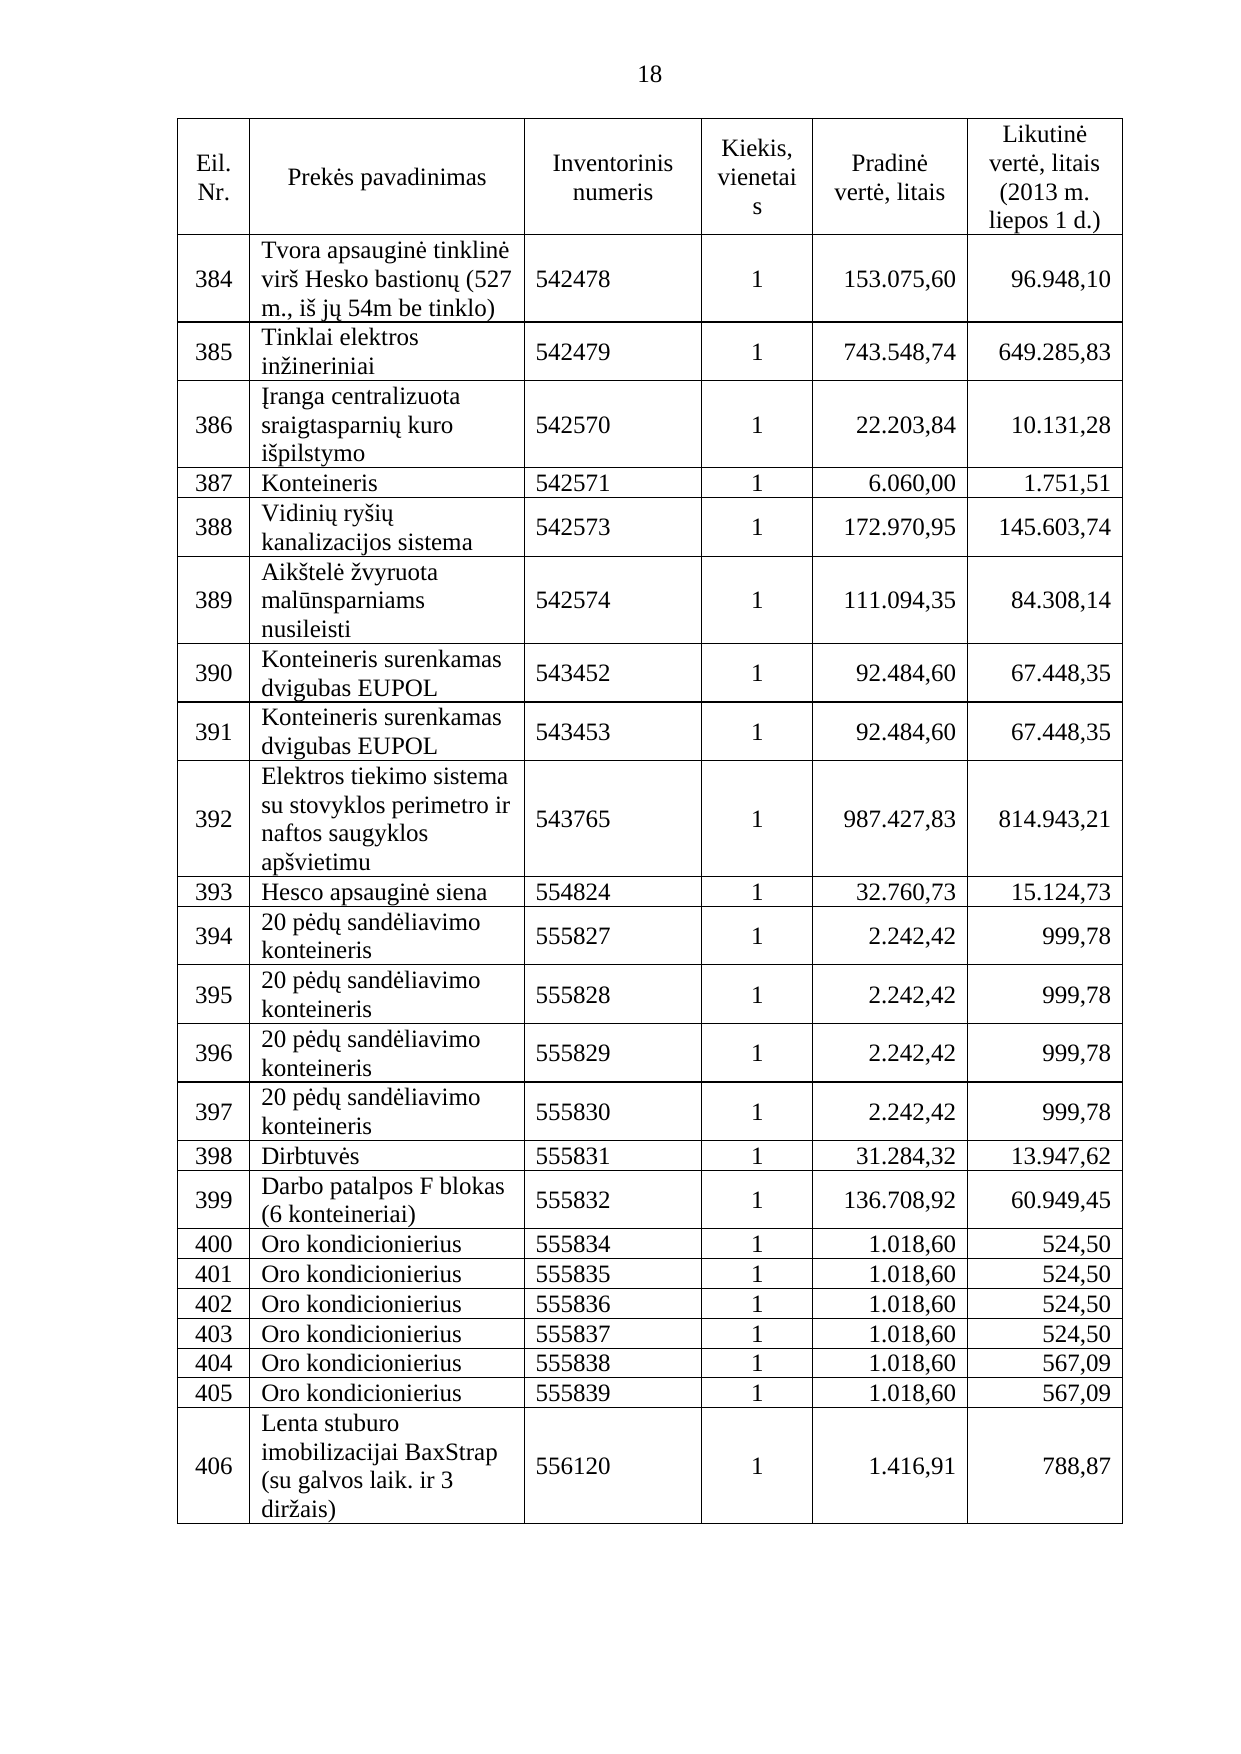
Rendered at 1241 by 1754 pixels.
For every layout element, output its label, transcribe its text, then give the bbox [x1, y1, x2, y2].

table_cell 543453 [525, 703, 701, 760]
table_cell Įranga centralizuota sraigtasparnių kuro išpilstymo [250, 381, 524, 467]
table_cell Oro kondicionierius [250, 1319, 524, 1347]
table_cell Vidinių ryšių kanalizacijos sistema [250, 498, 524, 556]
table_cell 1.751,51 [968, 468, 1122, 497]
table_cell Oro kondicionierius [250, 1229, 524, 1258]
table_header Prekės pavadinimas [250, 119, 524, 234]
table_cell 389 [178, 557, 249, 643]
table_cell 543765 [525, 761, 701, 876]
table_cell 2.242,42 [813, 965, 967, 1023]
table_cell 145.603,74 [968, 498, 1122, 556]
table_cell 385 [178, 323, 249, 380]
table_cell 391 [178, 703, 249, 760]
table_cell 1 [702, 1141, 812, 1170]
table_cell 1 [702, 498, 812, 556]
table_cell Dirbtuvės [250, 1141, 524, 1170]
table_cell 397 [178, 1083, 249, 1140]
table_cell 1.018,60 [813, 1319, 967, 1347]
table_cell 555827 [525, 907, 701, 964]
table_cell 111.094,35 [813, 557, 967, 643]
table_cell 814.943,21 [968, 761, 1122, 876]
table_cell Oro kondicionierius [250, 1349, 524, 1377]
table_cell 554824 [525, 877, 701, 906]
table_cell Tinklai elektros inžineriniai [250, 323, 524, 380]
table_cell 1 [702, 1171, 812, 1228]
table_cell 403 [178, 1319, 249, 1347]
table_header Likutinė vertė, litais (2013 m. liepos 1 d.) [968, 119, 1122, 234]
table_cell 406 [178, 1408, 249, 1523]
table_cell 1 [702, 1229, 812, 1258]
table_cell 393 [178, 877, 249, 906]
table_cell 20 pėdų sandėliavimo konteineris [250, 1083, 524, 1140]
table_cell 2.242,42 [813, 1024, 967, 1081]
table_cell 524,50 [968, 1259, 1122, 1288]
table_cell 2.242,42 [813, 1083, 967, 1140]
table_cell 1 [702, 1408, 812, 1523]
table_cell 22.203,84 [813, 381, 967, 467]
table_cell 388 [178, 498, 249, 556]
table_header Pradinė vertė, litais [813, 119, 967, 234]
table_cell 399 [178, 1171, 249, 1228]
table_cell 555829 [525, 1024, 701, 1081]
table_cell 649.285,83 [968, 323, 1122, 380]
table_cell 555834 [525, 1229, 701, 1258]
table_cell 555828 [525, 965, 701, 1023]
table_cell 556120 [525, 1408, 701, 1523]
table_cell 999,78 [968, 907, 1122, 964]
table_cell 386 [178, 381, 249, 467]
table_cell 555835 [525, 1259, 701, 1288]
table_cell Konteineris surenkamas dvigubas EUPOL [250, 703, 524, 760]
table_cell 999,78 [968, 1024, 1122, 1081]
table_cell 398 [178, 1141, 249, 1170]
table_cell 15.124,73 [968, 877, 1122, 906]
table_cell 390 [178, 644, 249, 701]
table_cell 1 [702, 381, 812, 467]
table_cell 788,87 [968, 1408, 1122, 1523]
table_cell 32.760,73 [813, 877, 967, 906]
table_cell 401 [178, 1259, 249, 1288]
table_cell 395 [178, 965, 249, 1023]
table_cell 392 [178, 761, 249, 876]
table_cell 1 [702, 1289, 812, 1318]
table_cell 2.242,42 [813, 907, 967, 964]
table_cell 1 [702, 1319, 812, 1347]
table_cell 555836 [525, 1289, 701, 1318]
table_cell 567,09 [968, 1349, 1122, 1377]
table_cell 1 [702, 1378, 812, 1407]
table_cell 13.947,62 [968, 1141, 1122, 1170]
table_cell 555832 [525, 1171, 701, 1228]
table_cell 555839 [525, 1378, 701, 1407]
table_cell 1.018,60 [813, 1229, 967, 1258]
table_cell 136.708,92 [813, 1171, 967, 1228]
table_cell Oro kondicionierius [250, 1378, 524, 1407]
table_cell 543452 [525, 644, 701, 701]
table_cell 384 [178, 235, 249, 321]
table_header Inventorinis numeris [525, 119, 701, 234]
table_cell 394 [178, 907, 249, 964]
table_cell 92.484,60 [813, 703, 967, 760]
table_cell 153.075,60 [813, 235, 967, 321]
table_cell 172.970,95 [813, 498, 967, 556]
table_cell 987.427,83 [813, 761, 967, 876]
table_cell 1 [702, 703, 812, 760]
table_cell 1.416,91 [813, 1408, 967, 1523]
table_cell 1 [702, 557, 812, 643]
table_cell 1.018,60 [813, 1349, 967, 1377]
table_cell 567,09 [968, 1378, 1122, 1407]
table_cell 1.018,60 [813, 1378, 967, 1407]
table_cell 1 [702, 907, 812, 964]
table_cell 1.018,60 [813, 1289, 967, 1318]
table_cell 555837 [525, 1319, 701, 1347]
table_cell 1 [702, 323, 812, 380]
table_cell 1 [702, 235, 812, 321]
table_cell 542574 [525, 557, 701, 643]
table_cell 20 pėdų sandėliavimo konteineris [250, 907, 524, 964]
table_cell 1 [702, 1349, 812, 1377]
table_cell Hesco apsauginė siena [250, 877, 524, 906]
table_cell 555830 [525, 1083, 701, 1140]
table_cell 1 [702, 1259, 812, 1288]
table_cell 542478 [525, 235, 701, 321]
table_cell 524,50 [968, 1319, 1122, 1347]
table_cell 542570 [525, 381, 701, 467]
table_cell 67.448,35 [968, 644, 1122, 701]
table_cell Elektros tiekimo sistema su stovyklos perimetro ir naftos saugyklos apšvietimu [250, 761, 524, 876]
table_cell 6.060,00 [813, 468, 967, 497]
table_cell 96.948,10 [968, 235, 1122, 321]
table_cell 999,78 [968, 965, 1122, 1023]
table_cell 743.548,74 [813, 323, 967, 380]
table_cell 555831 [525, 1141, 701, 1170]
table_header Kiekis, vienetais [702, 119, 812, 234]
table_cell 1.018,60 [813, 1259, 967, 1288]
table_cell 524,50 [968, 1289, 1122, 1318]
table_cell Oro kondicionierius [250, 1259, 524, 1288]
table_header Eil. Nr. [178, 119, 249, 234]
table_cell Oro kondicionierius [250, 1289, 524, 1318]
table_cell 84.308,14 [968, 557, 1122, 643]
table_cell Darbo patalpos F blokas (6 konteineriai) [250, 1171, 524, 1228]
table_cell 405 [178, 1378, 249, 1407]
table_cell 402 [178, 1289, 249, 1318]
table_cell 542573 [525, 498, 701, 556]
table_cell 1 [702, 965, 812, 1023]
table_cell 31.284,32 [813, 1141, 967, 1170]
table_cell 999,78 [968, 1083, 1122, 1140]
table_cell 1 [702, 468, 812, 497]
table_cell 555838 [525, 1349, 701, 1377]
table_cell 60.949,45 [968, 1171, 1122, 1228]
table_cell 404 [178, 1349, 249, 1377]
table_cell 1 [702, 1083, 812, 1140]
table_cell 396 [178, 1024, 249, 1081]
table_cell Konteineris [250, 468, 524, 497]
table_cell 92.484,60 [813, 644, 967, 701]
table_cell 1 [702, 644, 812, 701]
table_cell 1 [702, 877, 812, 906]
table_cell 387 [178, 468, 249, 497]
table_cell 20 pėdų sandėliavimo konteineris [250, 1024, 524, 1081]
table_cell Lenta stuburo imobilizacijai BaxStrap (su galvos laik. ir 3 diržais) [250, 1408, 524, 1523]
table_cell 542479 [525, 323, 701, 380]
table_cell 524,50 [968, 1229, 1122, 1258]
table_cell 542571 [525, 468, 701, 497]
table_cell Konteineris surenkamas dvigubas EUPOL [250, 644, 524, 701]
table_cell 1 [702, 1024, 812, 1081]
table_cell 20 pėdų sandėliavimo konteineris [250, 965, 524, 1023]
table_cell 10.131,28 [968, 381, 1122, 467]
table_cell 67.448,35 [968, 703, 1122, 760]
table_cell 400 [178, 1229, 249, 1258]
table_cell Aikštelė žvyruota malūnsparniams nusileisti [250, 557, 524, 643]
table_cell Tvora apsauginė tinklinė virš Hesko bastionų (527 m., iš jų 54m be tinklo) [250, 235, 524, 321]
table_cell 1 [702, 761, 812, 876]
